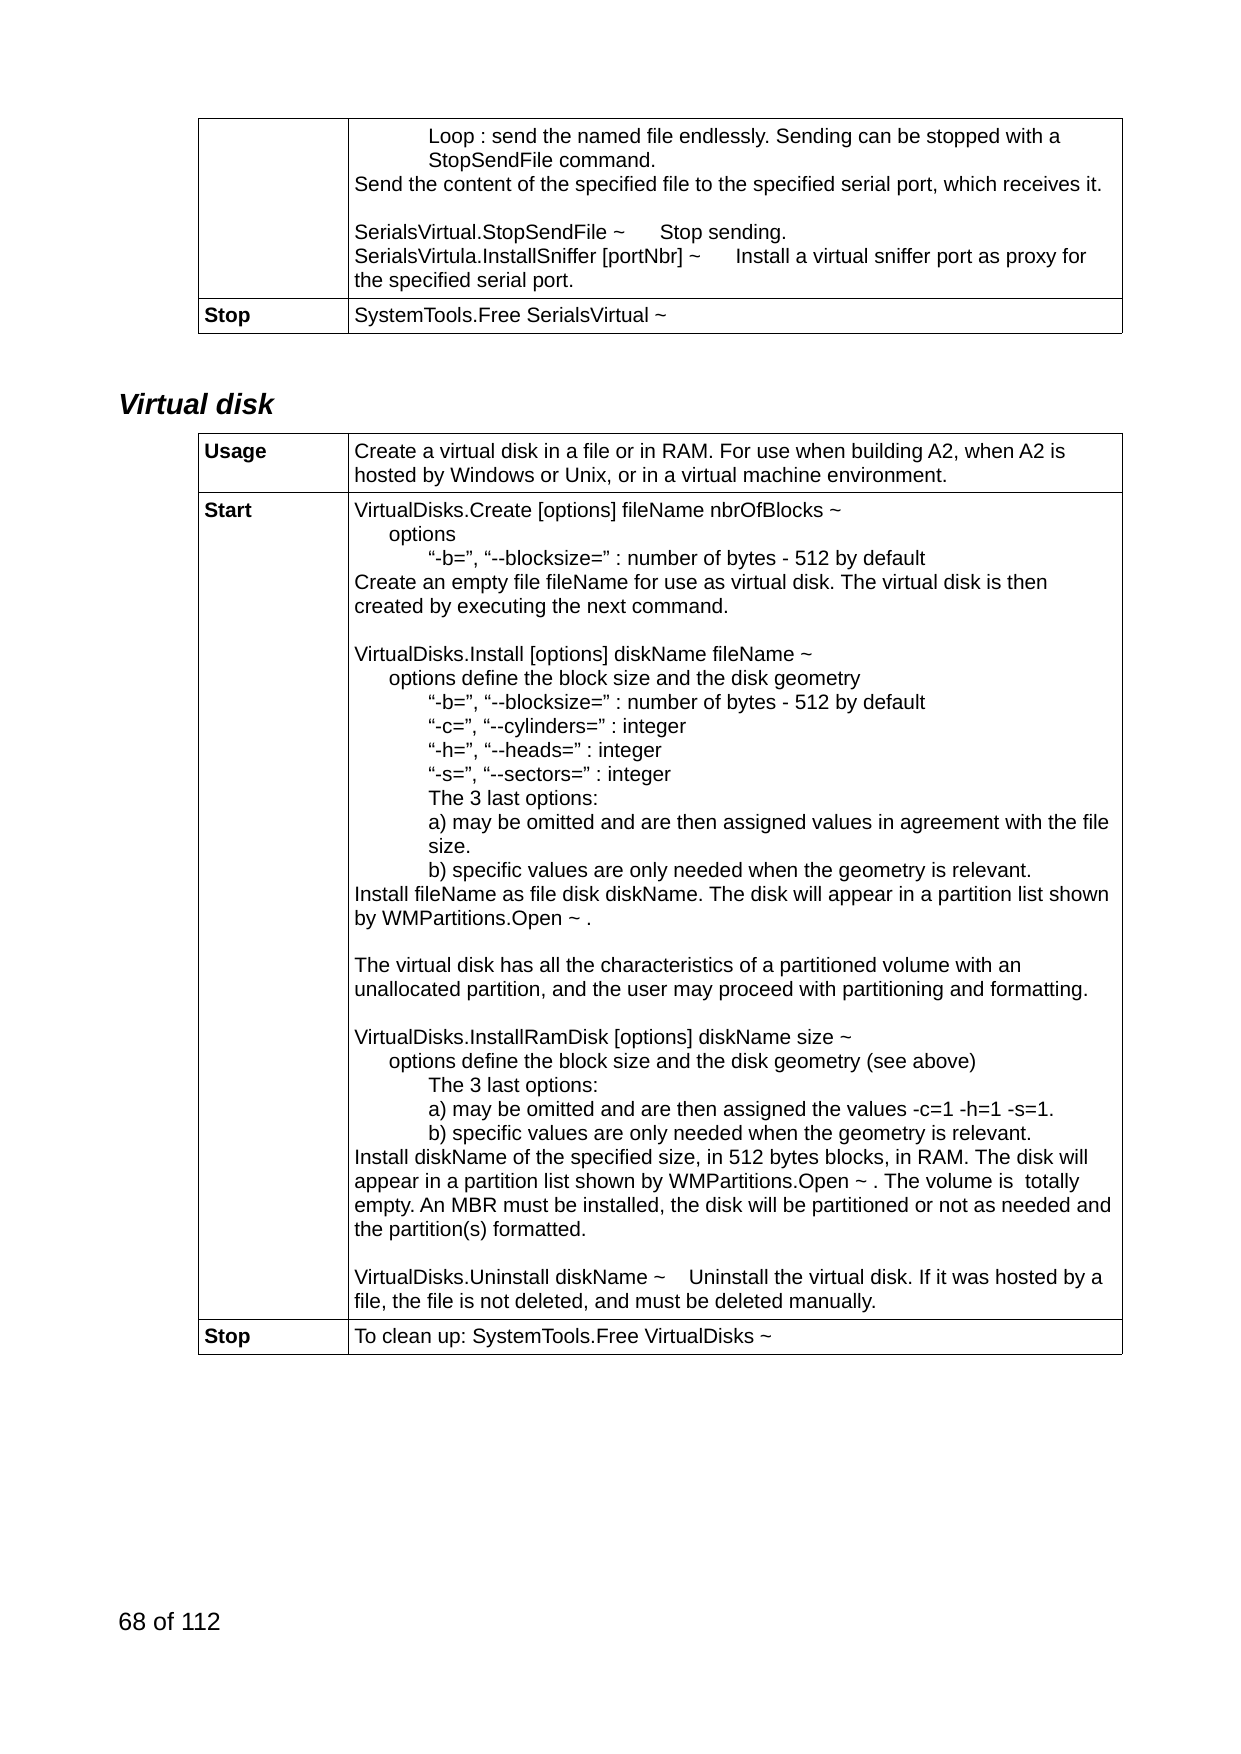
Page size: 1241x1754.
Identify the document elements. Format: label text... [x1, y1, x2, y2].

table_cell SystemTools.Free SerialsVirtual ~ [349, 299, 1122, 333]
table_cell To clean up: SystemTools.Free VirtualDisks ~ [349, 1320, 1122, 1354]
table_cell VirtualDisks.Create [options] fileName nbrOfBlocks ~ options “-b=”, “--blocksize=” : number of bytes - 512 by default Create an empty file fileName for use as virtual disk. The virtual disk is then created by executing the next command. VirtualDisks.Install [options] diskName fileName ~ options define the block size and the disk geometry “-b=”, “--blocksize=” : number of bytes - 512 by default “-c=”, “--cylinders=” : integer “-h=”, “--heads=” : integer “-s=”, “--sectors=” : integer The 3 last options: a) may be omitted and are then assigned values in agreement with the file size. b) specific values are only needed when the geometry is relevant. Install fileName as file disk diskName. The disk will appear in a partition list shown by WMPartitions.Open ~ . The virtual disk has all the characteristics of a partitioned volume with an unallocated partition, and the user may proceed with partitioning and formatting. VirtualDisks.InstallRamDisk [options] diskName size ~ options define the block size and the disk geometry (see above) The 3 last options: a) may be omitted and are then assigned the values -c=1 -h=1 -s=1. b) specific values are only needed when the geometry is relevant. Install diskName of the specified size, in 512 bytes blocks, in RAM. The disk will appear in a partition list shown by WMPartitions.Open ~ . The volume is totally empty. An MBR must be installed, the disk will be partitioned or not as needed and the partition(s) formatted. VirtualDisks.Uninstall diskName ~ Uninstall the virtual disk. If it was hosted by a file, the file is not deleted, and must be deleted manually. [349, 493, 1122, 1318]
subtitle Virtual disk [118, 387, 1122, 420]
table_cell Stop [199, 1320, 348, 1354]
table_cell Stop [199, 299, 348, 333]
table_header Usage [199, 434, 348, 492]
table_cell Loop : send the named file endlessly. Sending can be stopped with a StopSendFile command. Send the content of the specified file to the specified serial port, which receives it. SerialsVirtual.StopSendFile ~ Stop sending. SerialsVirtula.InstallSniffer [portNbr] ~ Install a virtual sniffer port as proxy for the specified serial port. [349, 119, 1122, 297]
table_header Create a virtual disk in a file or in RAM. For use when building A2, when A2 is hosted by Windows or Unix, or in a virtual machine environment. [349, 434, 1122, 492]
table_cell Start [199, 493, 348, 1318]
table_cell [199, 119, 348, 297]
